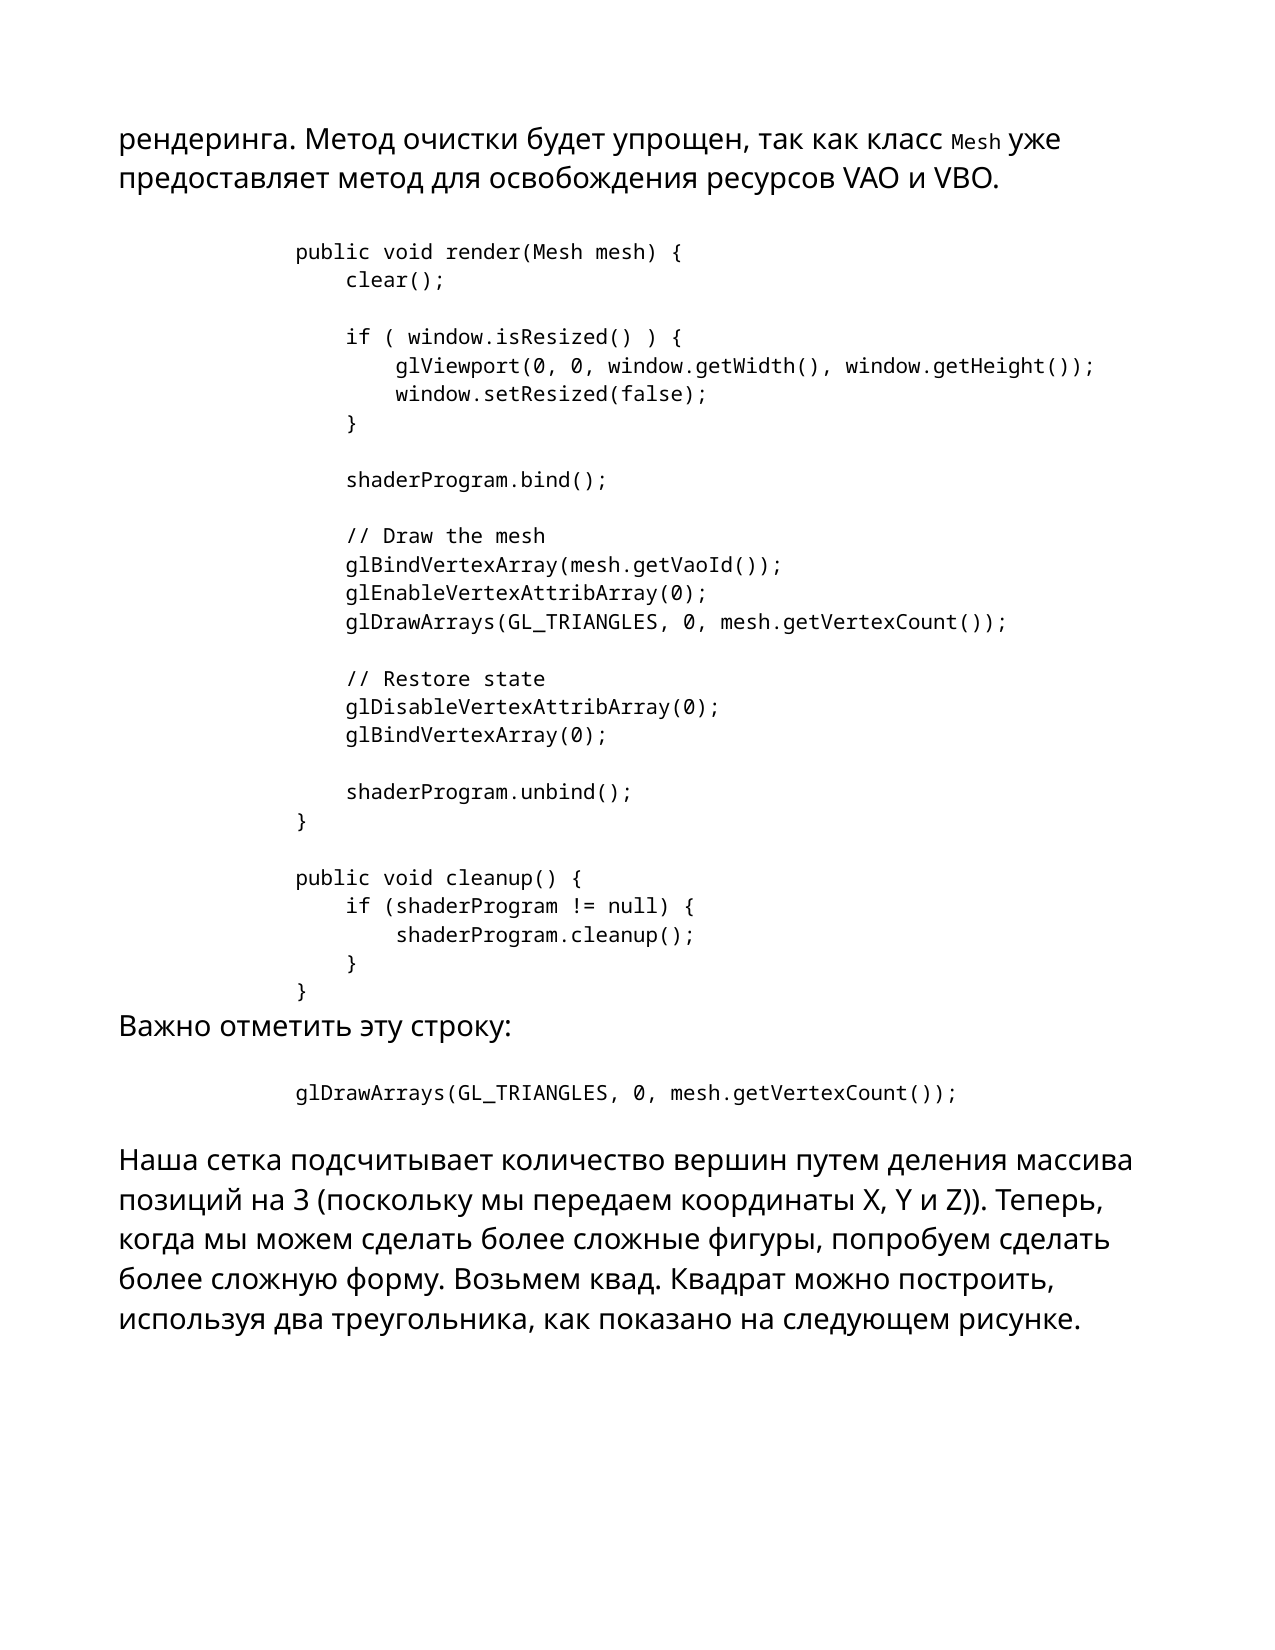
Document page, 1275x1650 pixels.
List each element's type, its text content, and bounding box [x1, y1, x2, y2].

text glBindVertexArray(0); [295, 721, 1157, 749]
text glDisableVertexAttribArray(0); [295, 692, 1157, 721]
text рендеринга. Метод очистки будет упрощен, так как класс Mesh уже предоставляет метод для освобождения ресурсов VAO и VBO. [118, 118, 1157, 197]
text public void cleanup() { [295, 863, 1157, 891]
text } [295, 948, 1157, 977]
text Важно отметить эту строку: [118, 1005, 1157, 1045]
text // Restore state [295, 664, 1157, 692]
text window.setResized(false); [295, 379, 1157, 408]
text public void render(Mesh mesh) { [295, 237, 1157, 266]
text glEnableVertexAttribArray(0); [295, 578, 1157, 607]
text } [295, 806, 1157, 834]
text } [295, 408, 1157, 436]
text if (shaderProgram != null) { [295, 891, 1157, 920]
text glDrawArrays(GL_TRIANGLES, 0, mesh.getVertexCount()); [295, 607, 1157, 635]
text clear(); [295, 266, 1157, 294]
text } [295, 977, 1157, 1005]
text glDrawArrays(GL_TRIANGLES, 0, mesh.getVertexCount()); [295, 1078, 1157, 1106]
text shaderProgram.bind(); [295, 465, 1157, 493]
text if ( window.isResized() ) { [295, 322, 1157, 351]
text glBindVertexArray(mesh.getVaoId()); [295, 550, 1157, 578]
text Наша сетка подсчитывает количество вершин путем деления массива позиций на 3 (поскольку мы передаем координаты X, Y и Z)). Теперь, когда мы можем сделать более сложные фигуры, попробуем сделать более сложную форму. Возьмем квад. Квадрат можно построить, используя два треугольника, как показано на следующем рисунке. [118, 1139, 1157, 1338]
text // Draw the mesh [295, 522, 1157, 550]
text shaderProgram.cleanup(); [295, 920, 1157, 948]
text glViewport(0, 0, window.getWidth(), window.getHeight()); [295, 351, 1157, 379]
text shaderProgram.unbind(); [295, 777, 1157, 806]
